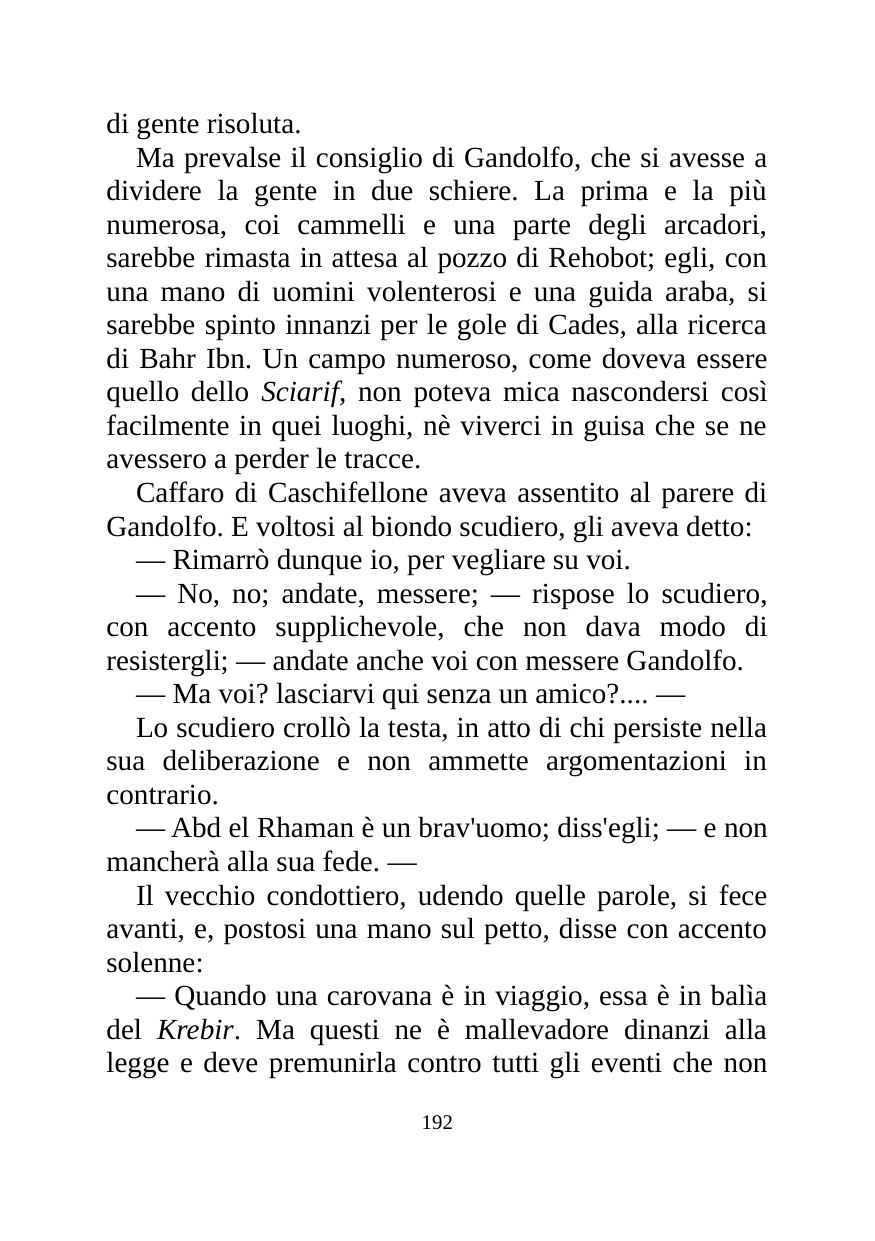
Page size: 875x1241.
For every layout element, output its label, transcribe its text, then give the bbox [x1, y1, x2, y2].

text — Quando una carovana è in viaggio, essa è in balìa del Krebir. Ma questi ne è mallevadore dinanzi alla legge e deve premunirla contro tutti gli eventi che non [106, 978, 768, 1079]
text — Rimarrò dunque io, per vegliare su voi. [106, 542, 768, 576]
text — Abd el Rhaman è un brav'uomo; diss'egli; — e non mancherà alla sua fede. — [106, 811, 768, 878]
text Il vecchio condottiero, udendo quelle parole, si fece avanti, e, postosi una mano sul petto, disse con accento solenne: [106, 878, 768, 978]
text di gente risoluta. [106, 106, 768, 140]
text Ma prevalse il consiglio di Gandolfo, che si avesse a dividere la gente in due schiere. La prima e la più numerosa, coi cammelli e una parte degli arcadori, sarebbe rimasta in attesa al pozzo di Rehobot; egli, con una mano di uomini volenterosi e una guida araba, si sarebbe spinto innanzi per le gole di Cades, alla ricerca di Bahr Ibn. Un campo numeroso, come doveva essere quello dello Sciarif, non poteva mica nascondersi così facilmente in quei luoghi, nè viverci in guisa che se ne avessero a perder le tracce. [106, 140, 768, 475]
text — No, no; andate, messere; — rispose lo scudiero, con accento supplichevole, che non dava modo di resistergli; — andate anche voi con messere Gandolfo. [106, 576, 768, 676]
text Caffaro di Caschifellone aveva assentito al parere di Gandolfo. E voltosi al biondo scudiero, gli aveva detto: [106, 475, 768, 542]
text — Ma voi? lasciarvi qui senza un amico?.... — [106, 676, 768, 710]
text Lo scudiero crollò la testa, in atto di chi persiste nella sua deliberazione e non ammette argomentazioni in contrario. [106, 710, 768, 811]
